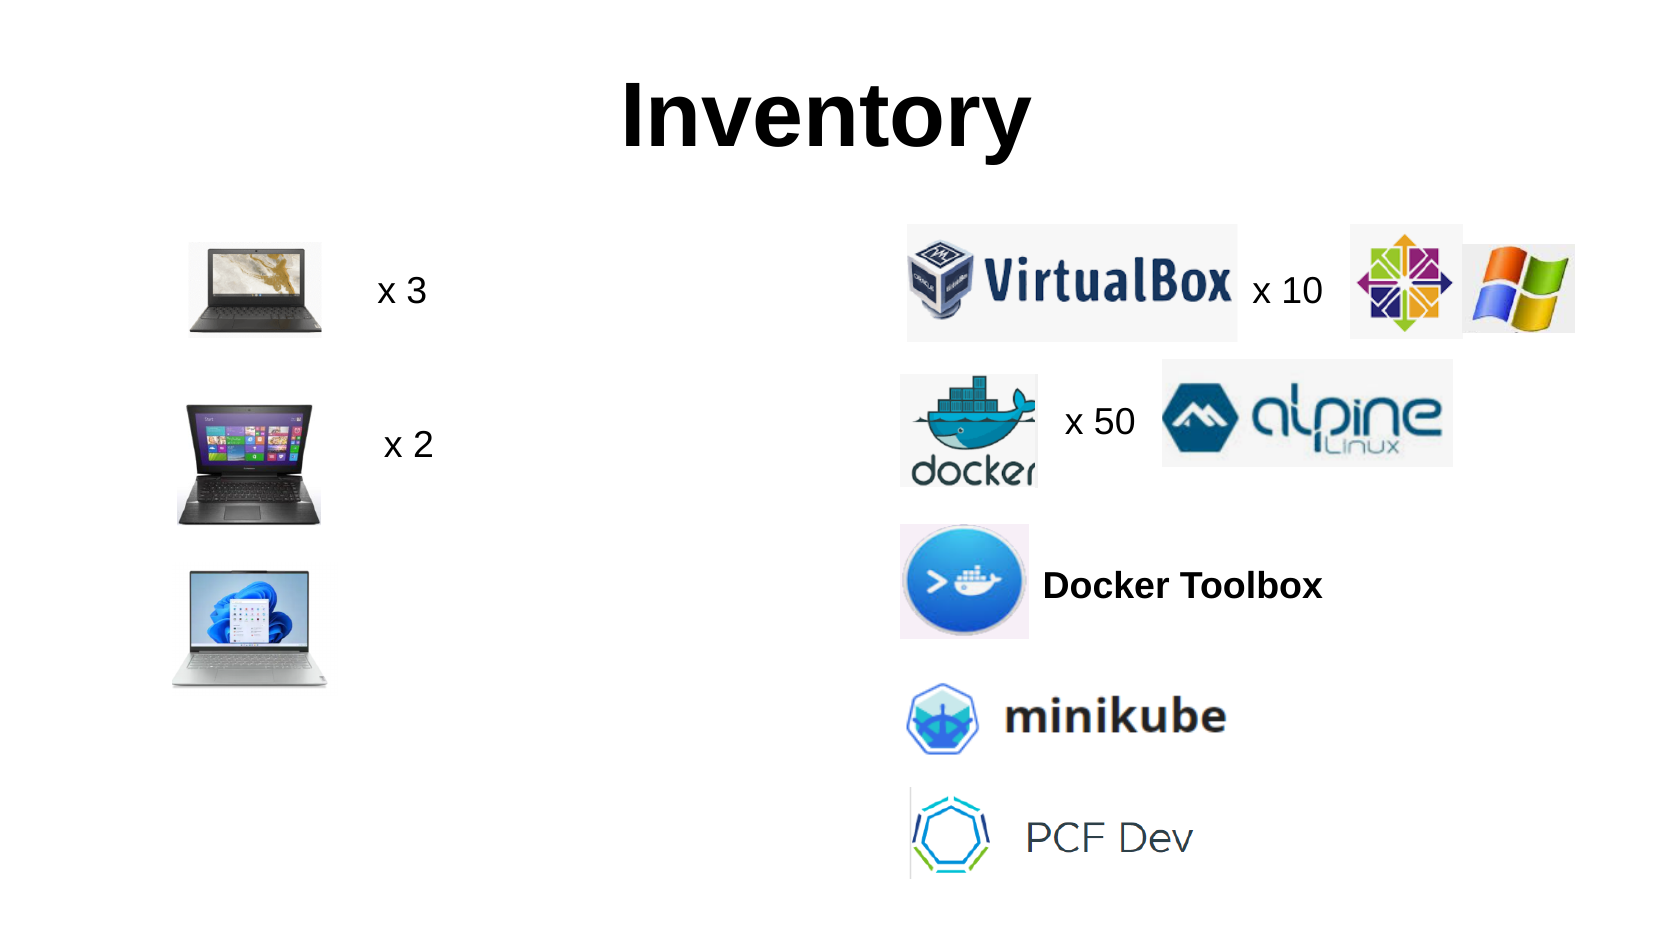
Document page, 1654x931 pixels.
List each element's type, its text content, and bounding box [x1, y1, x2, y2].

picture [909, 787, 1201, 879]
picture [877, 674, 1253, 777]
title Inventory [82, 37, 1571, 193]
picture [900, 224, 1238, 342]
text_box x 10 [1237, 262, 1350, 320]
text_box Docker Toolbox [1028, 556, 1351, 619]
picture [1162, 359, 1453, 467]
picture [900, 524, 1029, 639]
text_box x 2 [369, 415, 482, 473]
picture [900, 374, 1038, 488]
picture [172, 562, 338, 696]
picture [1350, 224, 1575, 339]
text_box x 3 [362, 262, 451, 320]
text_box x 50 [1050, 393, 1162, 451]
picture [187, 242, 325, 338]
picture [150, 374, 338, 548]
